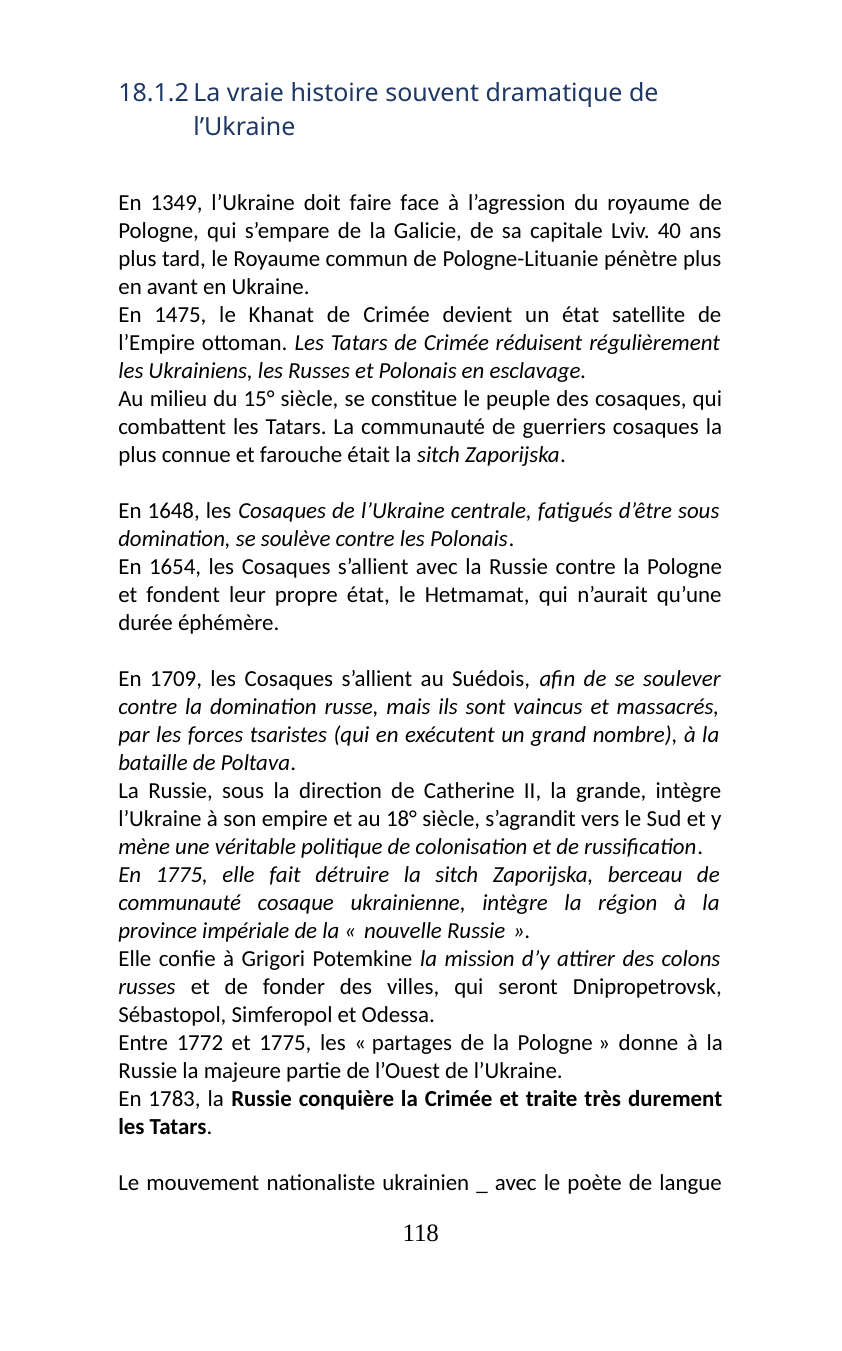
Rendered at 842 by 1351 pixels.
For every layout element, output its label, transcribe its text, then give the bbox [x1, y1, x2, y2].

text Le mouvement nationaliste ukrainien _ avec le poète de langue [118, 1168, 723, 1197]
subtitle La vraie histoire souvent dramatique de l’Ukraine [118, 75, 723, 143]
text En 1775, elle fait détruire la sitch Zaporijska, berceau de communauté cosaque ukrainienne, intègre la région à la province impériale de la « nouvelle Russie ». [118, 860, 723, 944]
text La Russie, sous la direction de Catherine II, la grande, intègre l’Ukraine à son empire et au 18° siècle, s’agrandit vers le Sud et y mène une véritable politique de colonisation et de russification. [118, 776, 723, 860]
text Elle confie à Grigori Potemkine la mission d’y attirer des colons russes et de fonder des villes, qui seront Dnipropetrovsk, Sébastopol, Simferopol et Odessa. [118, 944, 723, 1028]
text Au milieu du 15° siècle, se constitue le peuple des cosaques, qui combattent les Tatars. La communauté de guerriers cosaques la plus connue et farouche était la sitch Zaporijska. [118, 384, 723, 468]
text En 1349, l’Ukraine doit faire face à l’agression du royaume de Pologne, qui s’empare de la Galicie, de sa capitale Lviv. 40 ans plus tard, le Royaume commun de Pologne-Lituanie pénètre plus en avant en Ukraine. [118, 188, 723, 300]
text En 1475, le Khanat de Crimée devient un état satellite de l’Empire ottoman. Les Tatars de Crimée réduisent régulièrement les Ukrainiens, les Russes et Polonais en esclavage. [118, 300, 723, 384]
text En 1709, les Cosaques s’allient au Suédois, afin de se soulever contre la domination russe, mais ils sont vaincus et massacrés, par les forces tsaristes (qui en exécutent un grand nombre), à la bataille de Poltava. [118, 664, 723, 776]
text En 1648, les Cosaques de l’Ukraine centrale, fatigués d’être sous domination, se soulève contre les Polonais. [118, 496, 723, 552]
text Entre 1772 et 1775, les « partages de la Pologne » donne à la Russie la majeure partie de l’Ouest de l’Ukraine. [118, 1028, 723, 1084]
text En 1783, la Russie conquière la Crimée et traite très durement les Tatars. [118, 1084, 723, 1141]
text En 1654, les Cosaques s’allient avec la Russie contre la Pologne et fondent leur propre état, le Hetmamat, qui n’aurait qu’une durée éphémère. [118, 552, 723, 636]
